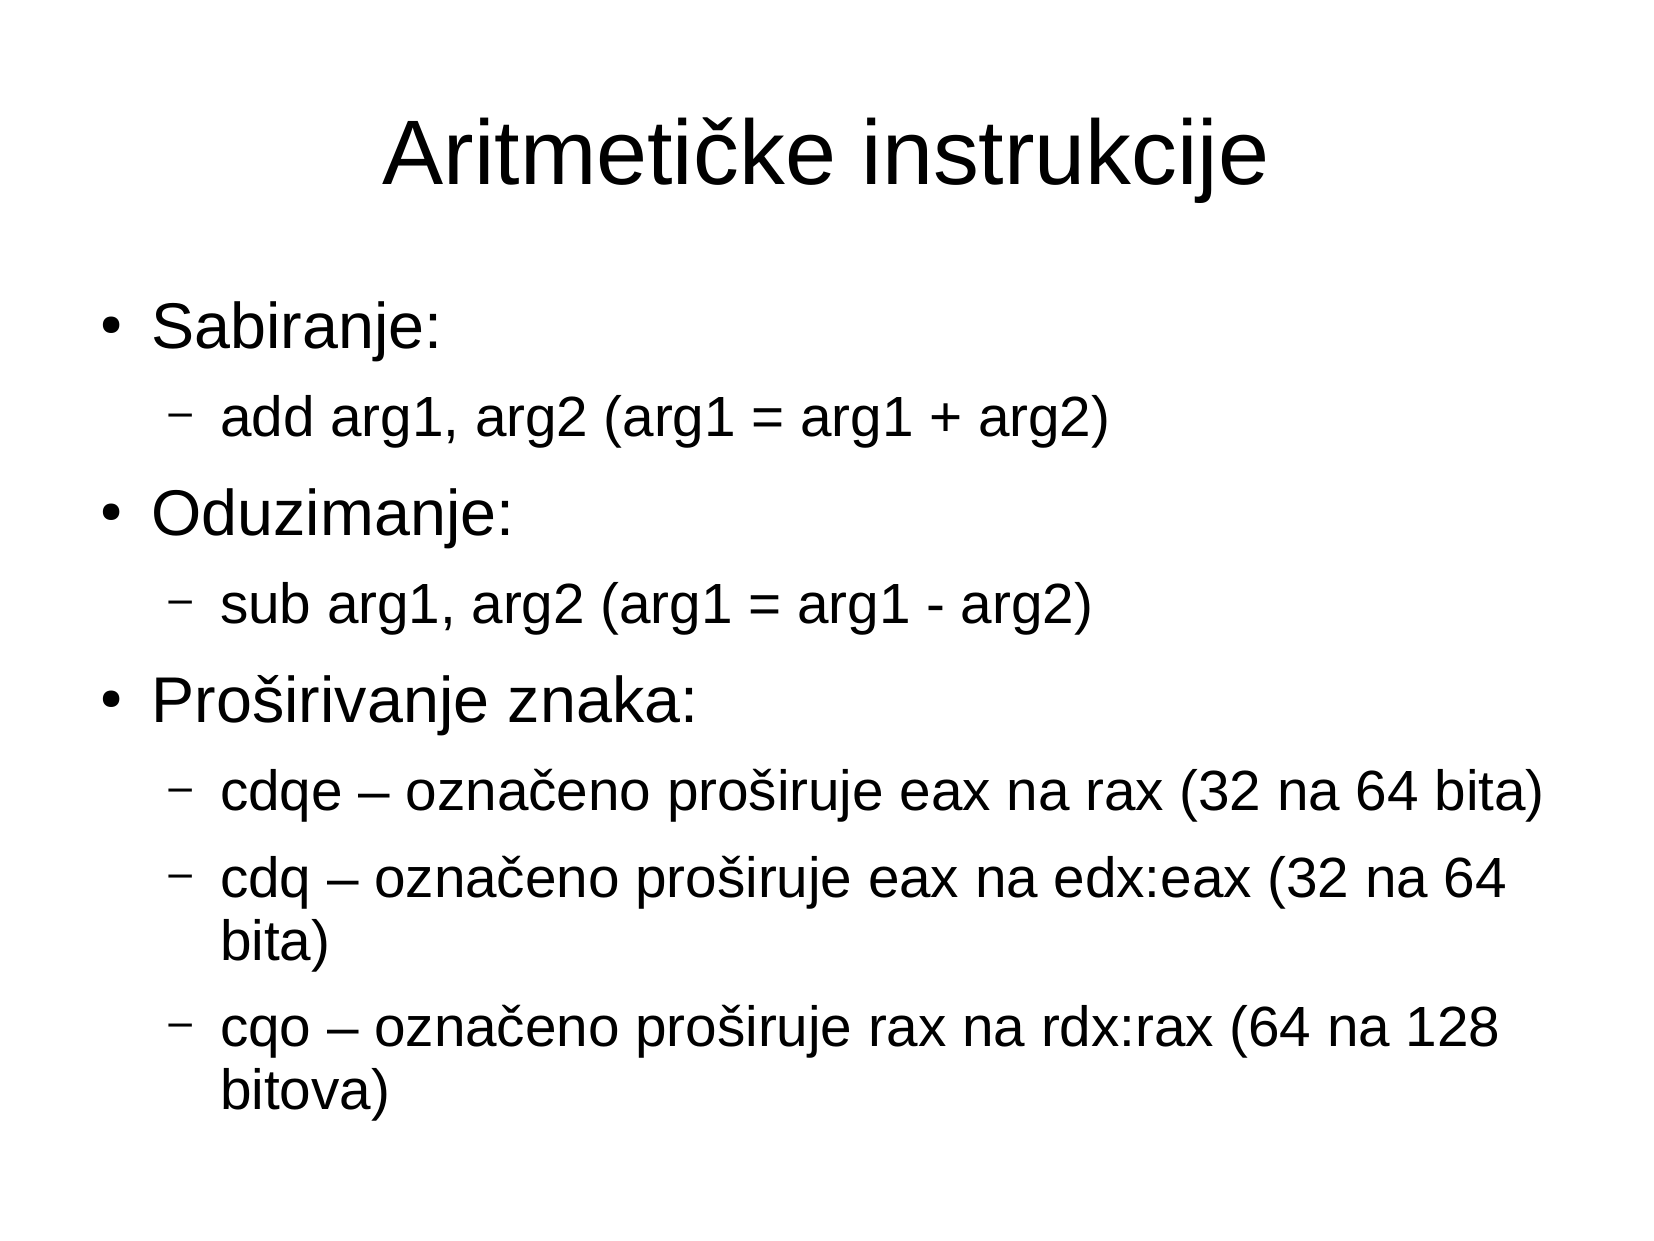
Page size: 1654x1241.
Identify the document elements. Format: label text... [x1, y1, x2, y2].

list Sabiranje: add arg1, arg2 (arg1 = arg1 + arg2) Oduzimanje: sub arg1, arg2 (arg1 = arg1 - arg2) Proširivanje znaka: cdqe – označeno proširuje eax na rax (32 na 64 bita) cdq – označeno proširuje еax na еdx:еax (32 na 64 bita) cqo – označeno proširuje rax na rdx:rax (64 na 128 bitova) [82, 290, 1571, 1171]
title Aritmetičke instrukcije [82, 49, 1571, 257]
